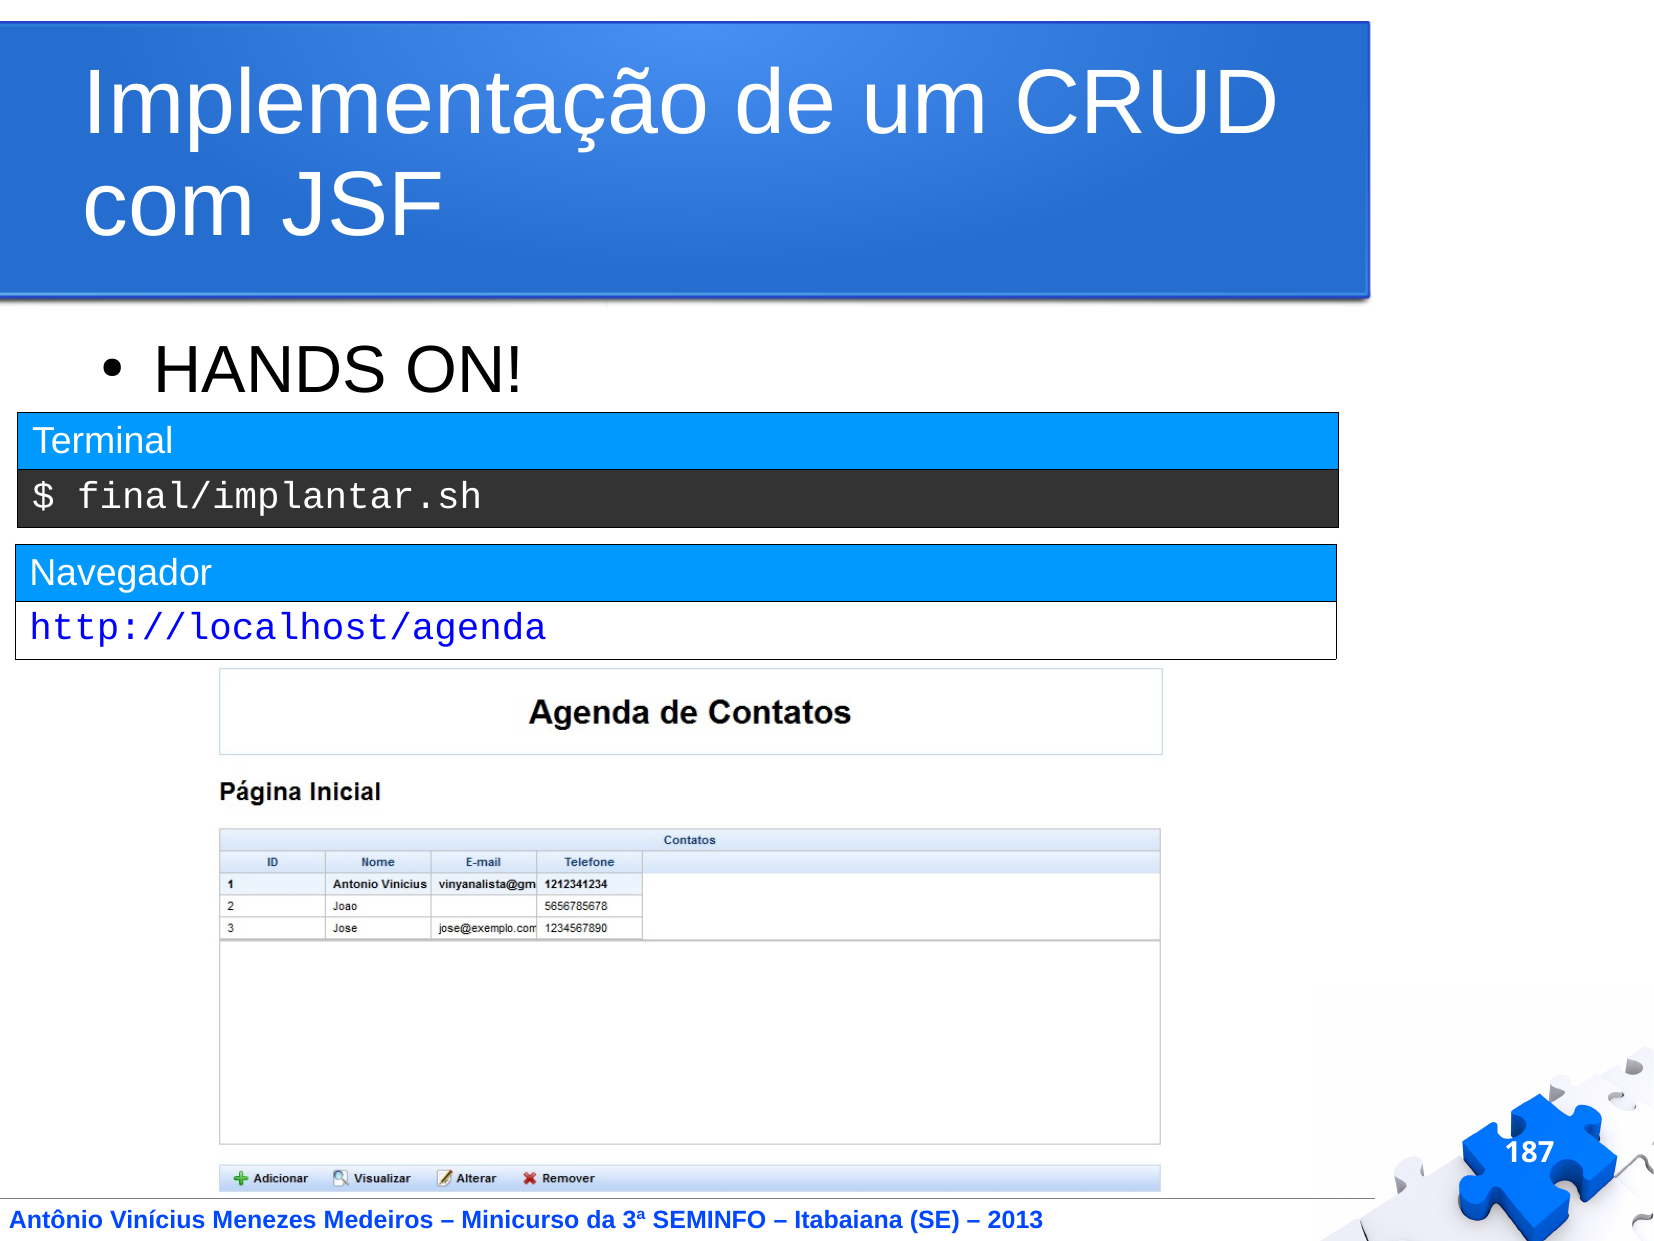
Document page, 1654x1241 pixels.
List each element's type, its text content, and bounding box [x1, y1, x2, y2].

list HANDS ON! [82, 332, 1356, 1182]
title Implementação de um CRUD com JSF [82, 49, 1323, 257]
table_header Terminal [18, 413, 1338, 469]
picture [0, 21, 1375, 307]
table_cell $ final/implantar.sh [18, 470, 1338, 527]
table_cell http://localhost/agenda [16, 602, 1336, 659]
table_header Navegador [16, 545, 1336, 601]
picture [215, 665, 1166, 1196]
picture [1311, 983, 1654, 1241]
